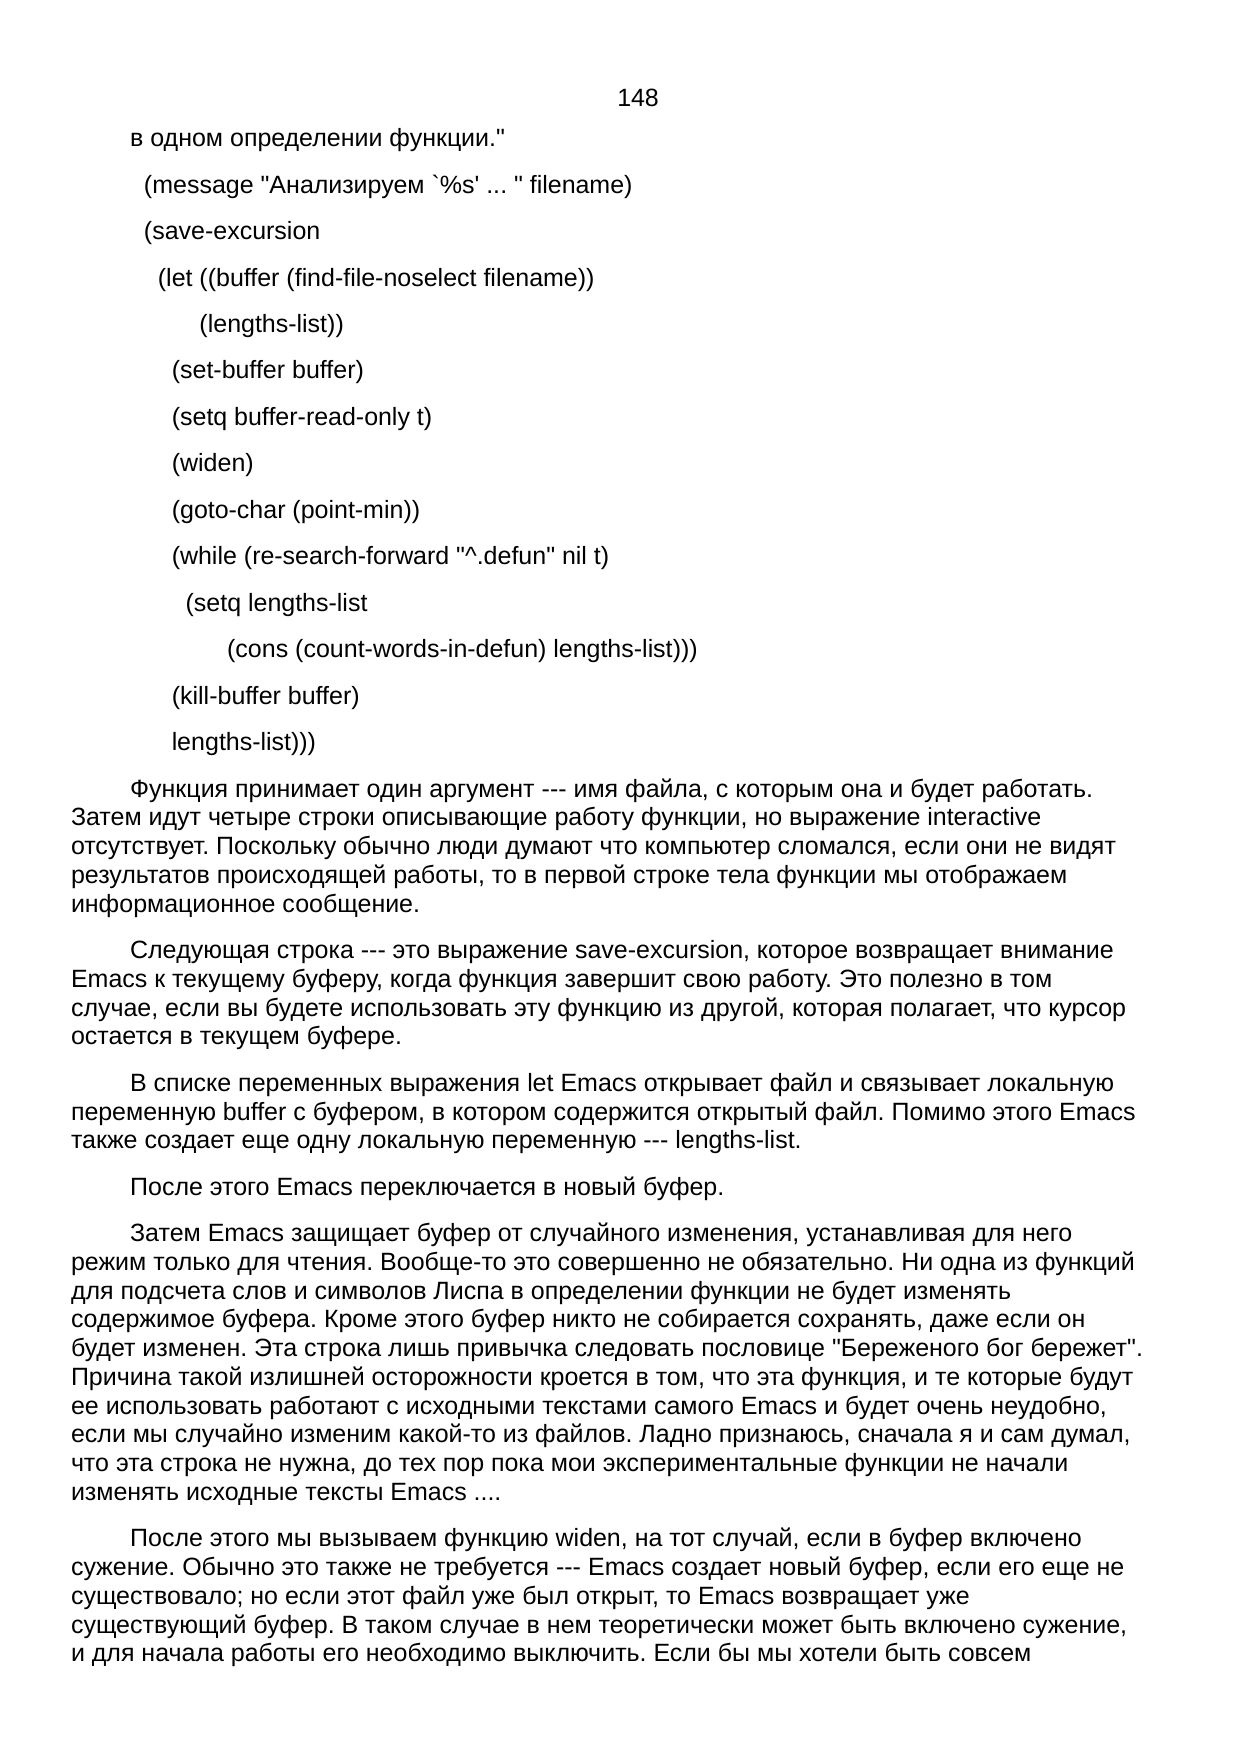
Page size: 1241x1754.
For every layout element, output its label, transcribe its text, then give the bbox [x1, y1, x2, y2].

text В списке переменных выражения let Emacs открывает файл и связывает локальную переменную buffer с буфером, в котором содержится открытый файл. Помимо этого Emacs также создает еще одну локальную переменную --- lengths-list. [71, 1068, 1146, 1154]
text в одном определении функции." [71, 123, 1146, 152]
text (cons (count-words-in-defun) lengths-list))) [71, 634, 1146, 663]
text (save-excursion [71, 216, 1146, 245]
text (let ((buffer (find-file-noselect filename)) [71, 263, 1146, 291]
text (goto-char (point-min)) [71, 495, 1146, 524]
text После этого Emacs переключается в новый буфер. [71, 1172, 1146, 1201]
text Затем Emacs защищает буфер от случайного изменения, устанавливая для него режим только для чтения. Вообще-то это совершенно не обязательно. Ни одна из функций для подсчета слов и символов Лиспа в определении функции не будет изменять содержимое буфера. Кроме этого буфер никто не собирается сохранять, даже если он будет изменен. Эта строка лишь привычка следовать пословице "Береженого бог бережет". Причина такой излишней осторожности кроется в том, что эта функция, и те которые будут ее использовать работают с исходными текстами самого Emacs и будет очень неудобно, если мы случайно изменим какой-то из файлов. Ладно признаюсь, сначала я и сам думал, что эта строка не нужна, до тех пор пока мои экспериментальные функции не начали изменять исходные тексты Emacs .... [71, 1218, 1146, 1506]
text (message "Анализируем `%s' ... " filename) [71, 170, 1146, 198]
text (set-buffer buffer) [71, 356, 1146, 384]
text После этого мы вызываем функцию widen, на тот случай, если в буфер включено сужение. Обычно это также не требуется --- Emacs создает новый буфер, если его еще не существовало; но если этот файл уже был открыт, то Emacs возвращает уже существующий буфер. В таком случае в нем теоретически может быть включено сужение, и для начала работы его необходимо выключить. Если бы мы хотели быть совсем [71, 1523, 1146, 1667]
text (while (re-search-forward "^.defun" nil t) [71, 541, 1146, 570]
text (setq buffer-read-only t) [71, 402, 1146, 431]
text (lengths-list)) [71, 309, 1146, 338]
text (setq lengths-list [71, 588, 1146, 617]
text Следующая строка --- это выражение save-excursion, которое возвращает внимание Emacs к текущему буферу, когда функция завершит свою работу. Это полезно в том случаe, если вы будете использовать эту функцию из другой, которая полагает, что курсор остается в текущем буфере. [71, 935, 1146, 1050]
text (kill-buffer buffer) [71, 681, 1146, 709]
text (widen) [71, 448, 1146, 477]
text Функция принимает один аргумент --- имя файла, с которым она и будет работать. Затем идут четыре строки описывающие работу функции, но выражение interactive отсутствует. Поскольку обычно люди думают что компьютер сломался, если они не видят результатов происходящей работы, то в первой строке тела функции мы отображаем информационное сообщение. [71, 774, 1146, 917]
text lengths-list))) [71, 727, 1146, 756]
